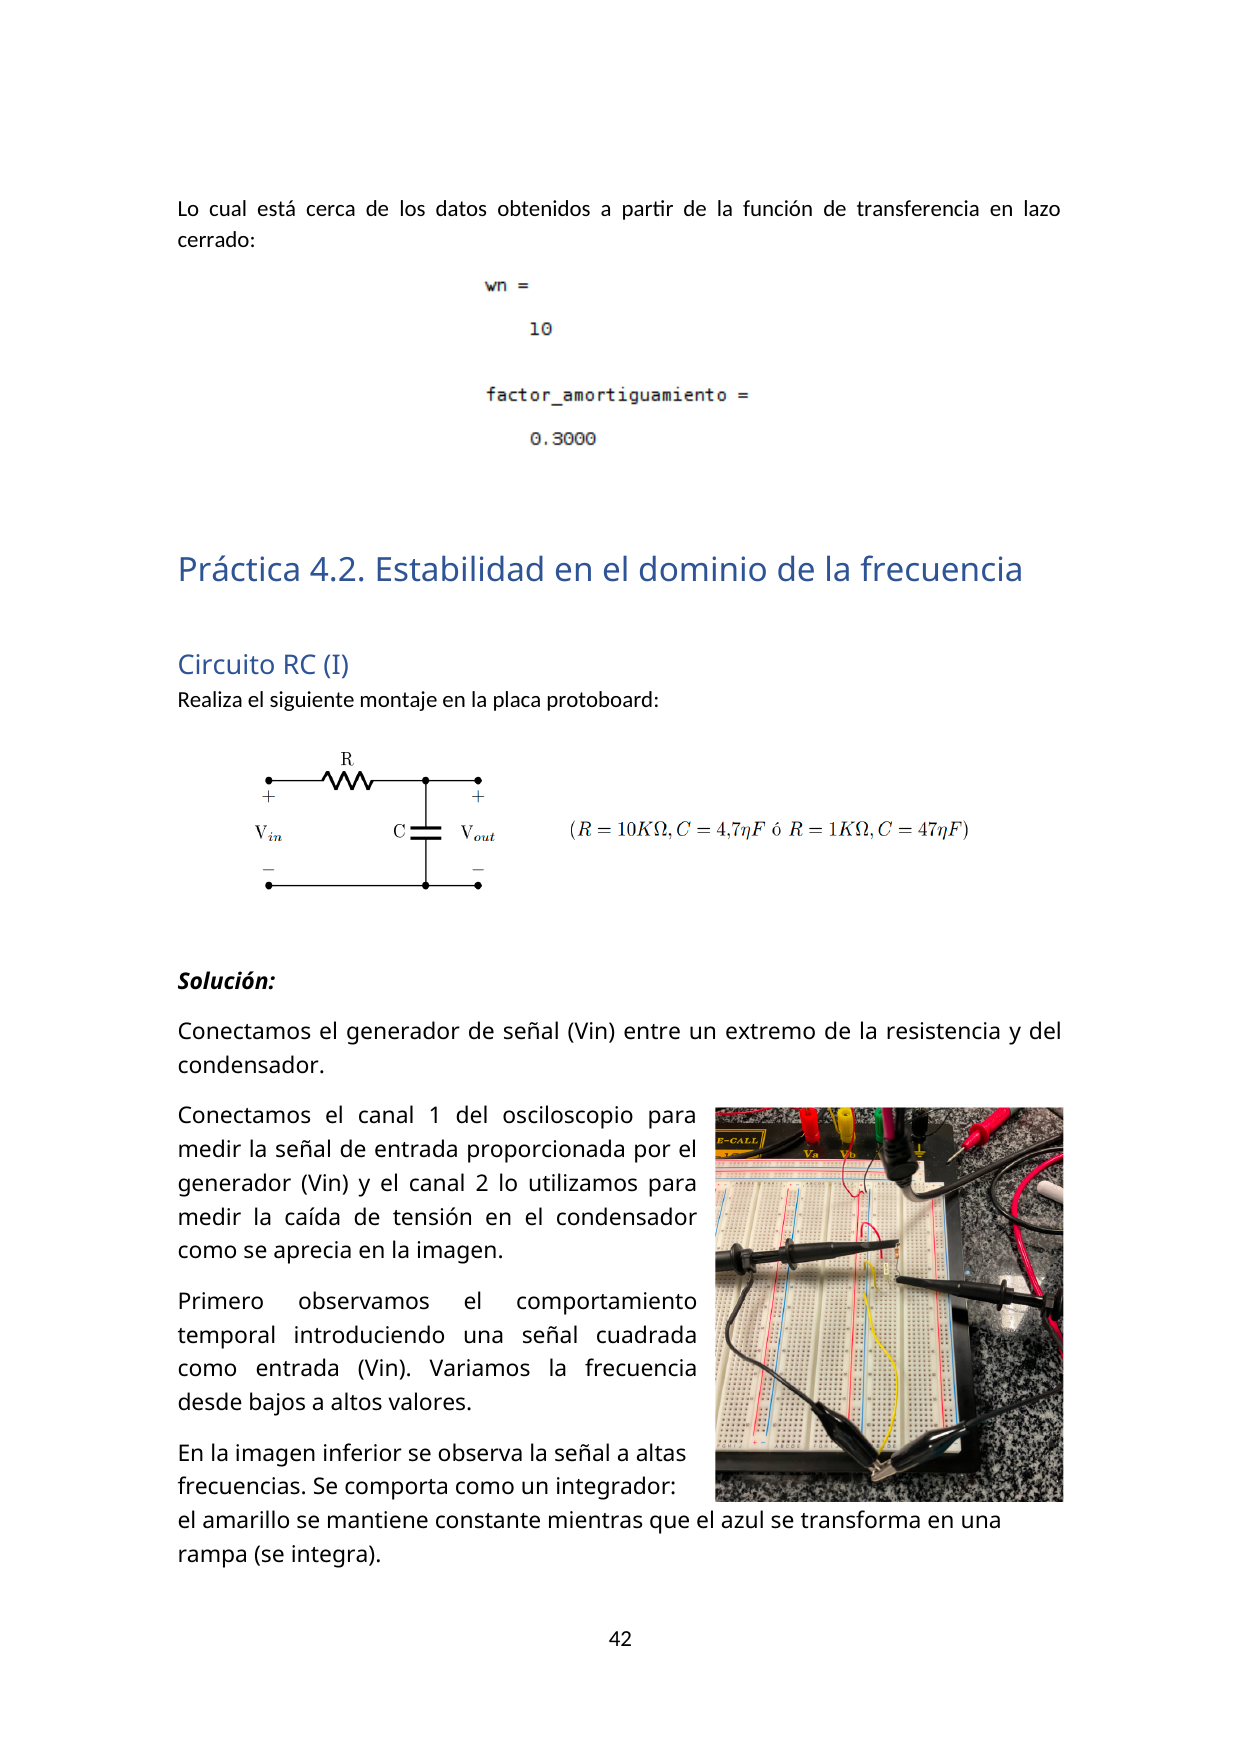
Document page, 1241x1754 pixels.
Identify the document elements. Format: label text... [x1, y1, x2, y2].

picture [481, 271, 759, 453]
subtitle Práctica 4.2. Estabilidad en el dominio de la frecuencia [177, 546, 1063, 591]
picture [715, 1106, 1064, 1502]
text Conectamos el generador de señal (Vin) entre un extremo de la resistencia y del condensador. [177, 1015, 1063, 1080]
text Realiza el siguiente montaje en la placa protoboard: [177, 686, 1063, 713]
text En la imagen inferior se observa la señal a altas frecuencias. Se comporta como un integrador: el amarillo se mantiene constante mientras que el azul se transforma en una rampa (se integra). [177, 1437, 1063, 1569]
picture [565, 810, 970, 849]
subtitle Circuito RC (I) [177, 646, 1063, 683]
picture [233, 738, 507, 904]
text Solución: [177, 965, 1063, 996]
text Conectamos el canal 1 del osciloscopio para medir la señal de entrada proporcionada por el generador (Vin) y el canal 2 lo utilizamos para medir la caída de tensión en el condensador como se aprecia en la imagen. [177, 1099, 1063, 1266]
text Lo cual está cerca de los datos obtenidos a partir de la función de transferencia en lazo cerrado: [177, 194, 1063, 253]
text Primero observamos el comportamiento temporal introduciendo una señal cuadrada como entrada (Vin). Variamos la frecuencia desde bajos a altos valores. [177, 1285, 715, 1417]
